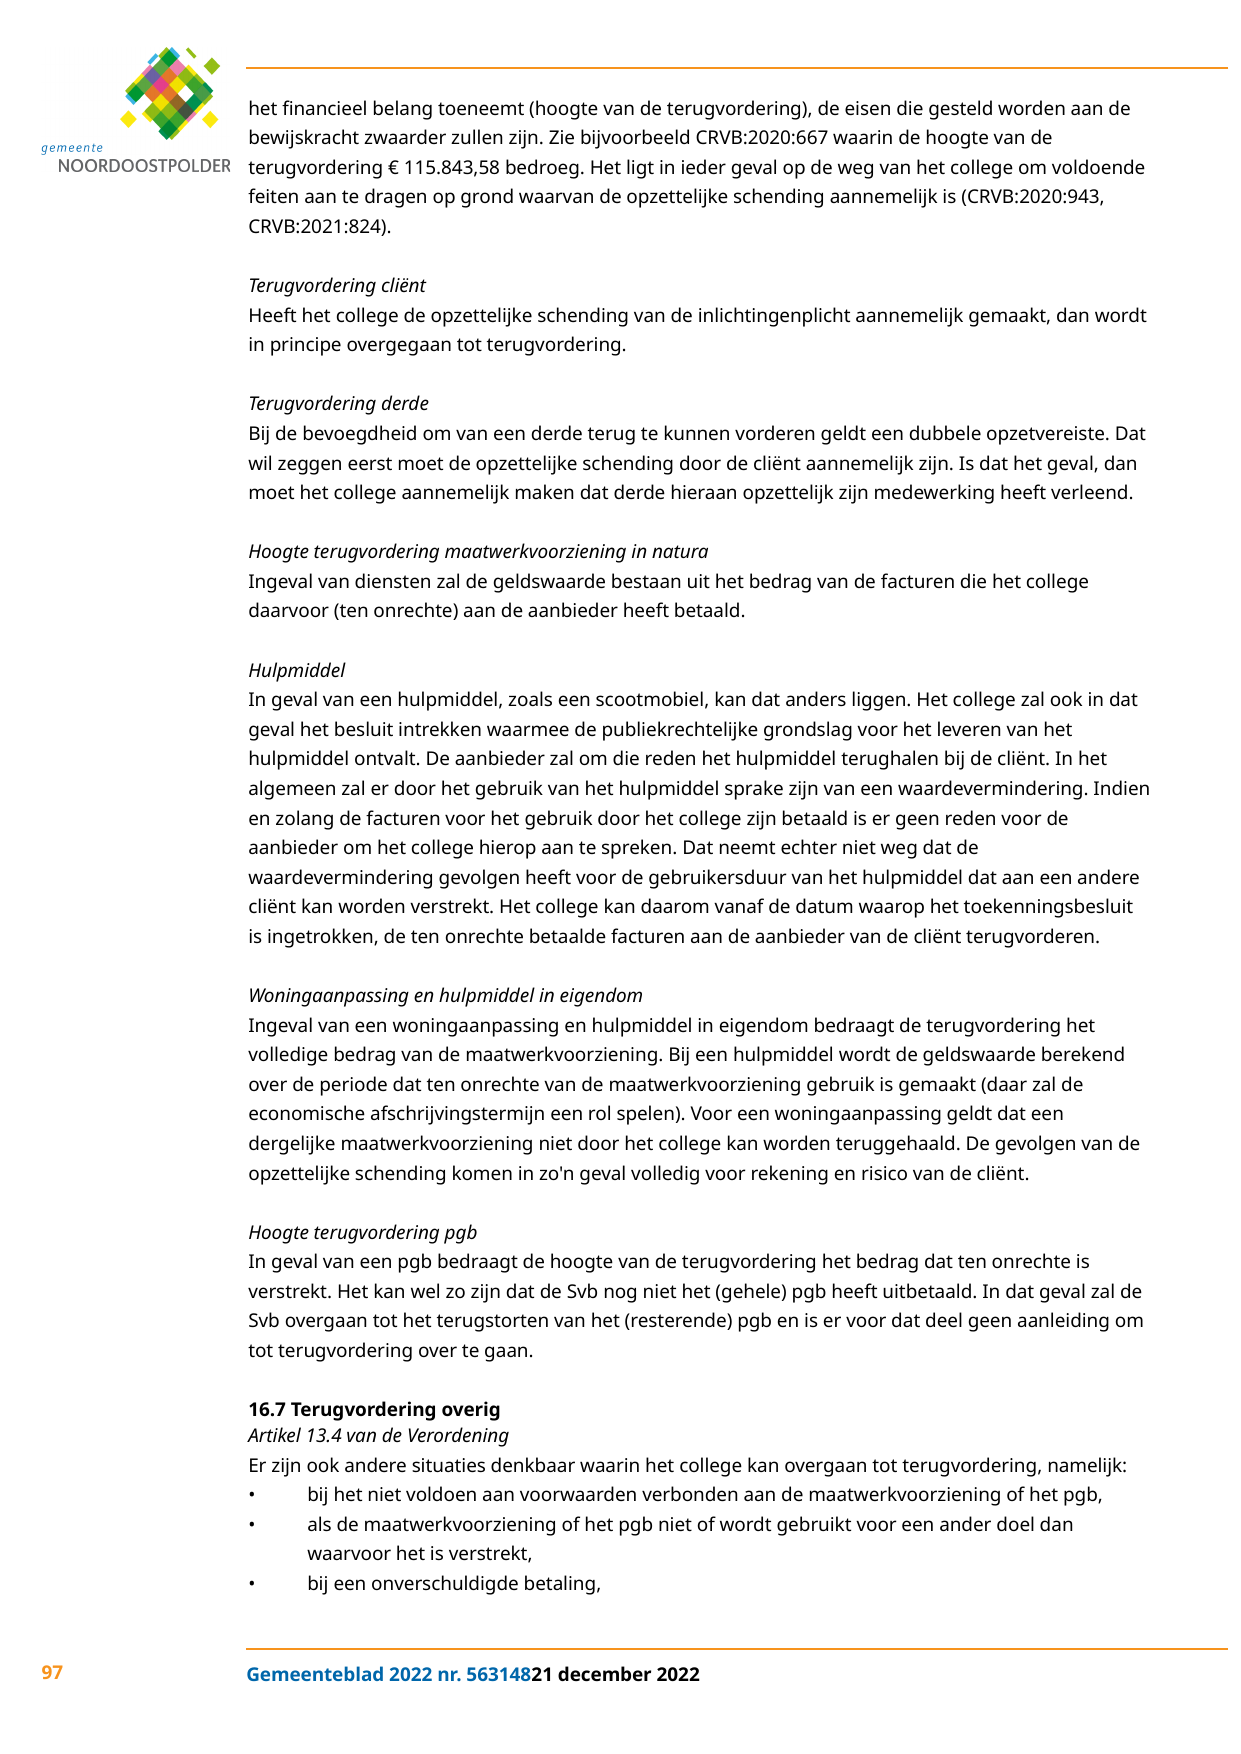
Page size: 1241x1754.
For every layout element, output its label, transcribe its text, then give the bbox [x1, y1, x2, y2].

text Er zijn ook andere situaties denkbaar waarin het college kan overgaan tot terugvordering, namelijk: [248, 1452, 1152, 1477]
text Ingeval van een woningaanpassing en hulpmiddel in eigendom bedraagt de terugvordering het volledige bedrag van de maatwerkvoorziening. Bij een hulpmiddel wordt de geldswaarde berekend over de periode dat ten onrechte van de maatwerkvoorziening gebruik is gemaakt (daar zal de economische afschrijvingstermijn een rol spelen). Voor een woningaanpassing geldt dat een dergelijke maatwerkvoorziening niet door het college kan worden teruggehaald. De gevolgen van de opzettelijke schending komen in zo'n geval volledig voor rekening en risico van de cliënt. [248, 1012, 1152, 1186]
text Heeft het college de opzettelijke schending van de inlichtingenplicht aannemelijk gemaakt, dan wordt in principe overgegaan tot terugvordering. [248, 302, 1152, 357]
text Terugvordering cliënt [248, 272, 1152, 298]
list bij het niet voldoen aan voorwaarden verbonden aan de maatwerkvoorziening of het pgb, [248, 1481, 1152, 1507]
text Ingeval van diensten zal de geldswaarde bestaan uit het bedrag van de facturen die het college daarvoor (ten onrechte) aan de aanbieder heeft betaald. [248, 568, 1152, 623]
text Bij de bevoegdheid om van een derde terug te kunnen vorderen geldt een dubbele opzetvereiste. Dat wil zeggen eerst moet de opzettelijke schending door de cliënt aannemelijk zijn. Is dat het geval, dan moet het college aannemelijk maken dat derde hieraan opzettelijk zijn medewerking heeft verleend. [248, 420, 1152, 505]
text Terugvordering derde [248, 391, 1152, 416]
text Hoogte terugvordering pgb [248, 1219, 1152, 1245]
list als de maatwerkvoorziening of het pgb niet of wordt gebruikt voor een ander doel dan waarvoor het is verstrekt, [248, 1511, 1152, 1566]
text In geval van een hulpmiddel, zoals een scootmobiel, kan dat anders liggen. Het college zal ook in dat geval het besluit intrekken waarmee de publiekrechtelijke grondslag voor het leveren van het hulpmiddel ontvalt. De aanbieder zal om die reden het hulpmiddel terughalen bij de cliënt. In het algemeen zal er door het gebruik van het hulpmiddel sprake zijn van een waardevermindering. Indien en zolang de facturen voor het gebruik door het college zijn betaald is er geen reden voor de aanbieder om het college hierop aan te spreken. Dat neemt echter niet weg dat de waardevermindering gevolgen heeft voor de gebruikersduur van het hulpmiddel dat aan een andere cliënt kan worden verstrekt. Het college kan daarom vanaf de datum waarop het toekenningsbesluit is ingetrokken, de ten onrechte betaalde facturen aan de aanbieder van de cliënt terugvorderen. [248, 686, 1152, 949]
text Woningaanpassing en hulpmiddel in eigendom [248, 982, 1152, 1008]
picture [41, 47, 231, 172]
text Hulpmiddel [248, 657, 1152, 683]
text het financieel belang toeneemt (hoogte van de terugvordering), de eisen die gesteld worden aan de bewijskracht zwaarder zullen zijn. Zie bijvoorbeeld CRVB:2020:667 waarin de hoogte van de terugvordering € 115.843,58 bedroeg. Het ligt in ieder geval op de weg van het college om voldoende feiten aan te dragen op grond waarvan de opzettelijke schending aannemelijk is (CRVB:2020:943, CRVB:2021:824). [248, 95, 1152, 239]
text Artikel 13.4 van de Verordening [248, 1422, 1152, 1448]
text Hoogte terugvordering maatwerkvoorziening in natura [248, 538, 1152, 564]
list bij een onverschuldigde betaling, [248, 1570, 1152, 1596]
text 16.7 Terugvordering overig [248, 1396, 1152, 1422]
text In geval van een pgb bedraagt de hoogte van de terugvordering het bedrag dat ten onrechte is verstrekt. Het kan wel zo zijn dat de Svb nog niet het (gehele) pgb heeft uitbetaald. In dat geval zal de Svb overgaan tot het terugstorten van het (resterende) pgb en is er voor dat deel geen aanleiding om tot terugvordering over te gaan. [248, 1248, 1152, 1363]
